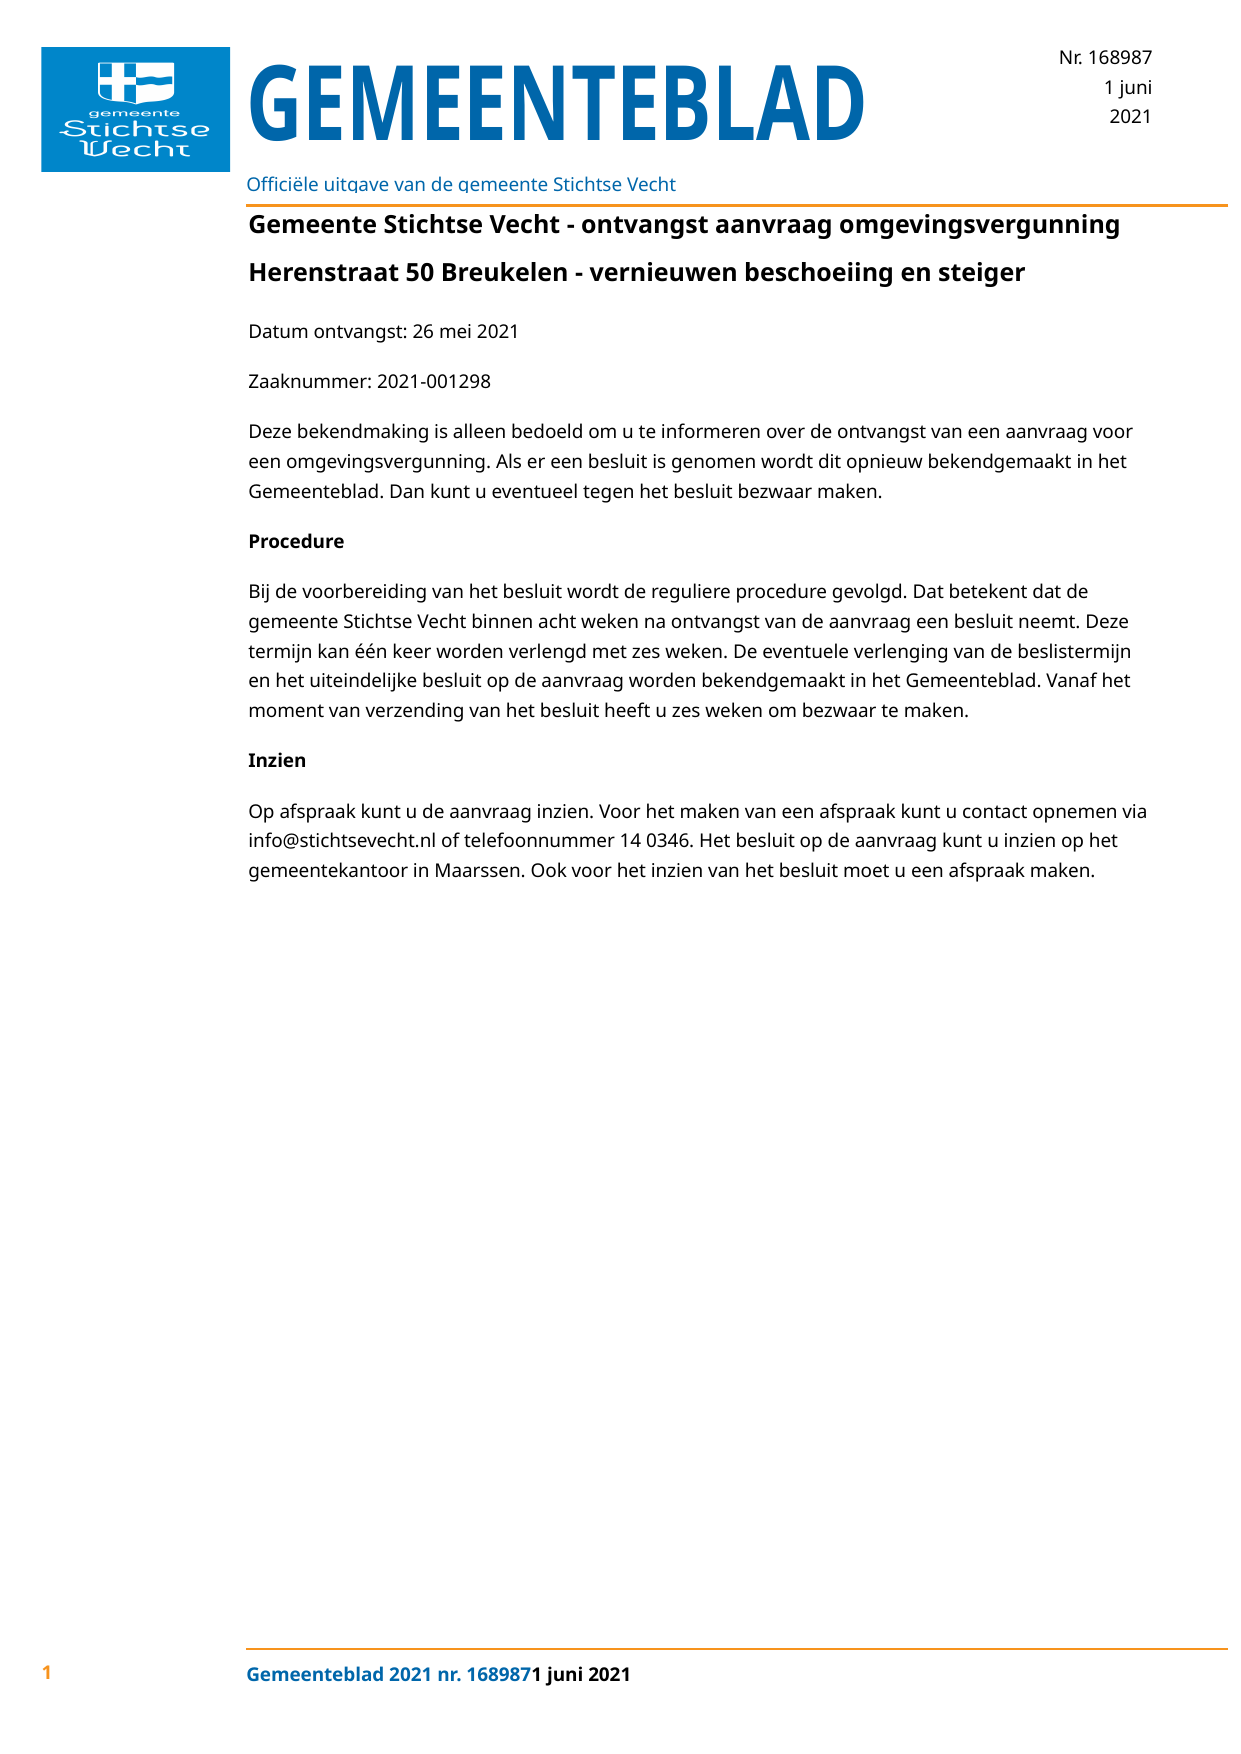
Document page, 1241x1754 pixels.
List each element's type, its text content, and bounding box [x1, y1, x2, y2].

text Inzien [248, 747, 1152, 773]
picture [99, 63, 135, 101]
text Procedure [248, 528, 1152, 554]
text Deze bekendmaking is alleen bedoeld om u te informeren over de ontvangst van een aanvraag voor een omgevingsvergunning. Als er een besluit is genomen wordt dit opnieuw bekendgemaakt in het Gemeenteblad. Dan kunt u eventueel tegen het besluit bezwaar maken. [248, 419, 1152, 504]
text Op afspraak kunt u de aanvraag inzien. Voor het maken van een afspraak kunt u contact opnemen via info@stichtsevecht.nl of telefoonnummer 14 0346. Het besluit op de aanvraag kunt u inzien op het gemeentekantoor in Maarssen. Ook voor het inzien van het besluit moet u een afspraak maken. [248, 798, 1152, 883]
text Bij de voorbereiding van het besluit wordt de reguliere procedure gevolgd. Dat betekent dat de gemeente Stichtse Vecht binnen acht weken na ontvangst van de aanvraag een besluit neemt. Deze termijn kan één keer worden verlengd met zes weken. De eventuele verlenging van de beslistermijn en het uiteindelijke besluit op de aanvraag worden bekendgemaakt in het Gemeenteblad. Vanaf het moment van verzending van het besluit heeft u zes weken om bezwaar te maken. [248, 579, 1152, 723]
text Datum ontvangst: 26 mei 2021 [248, 318, 1152, 344]
text Zaaknummer: 2021-001298 [248, 368, 1152, 394]
text Gemeente Stichtse Vecht - ontvangst aanvraag omgevingsvergunning Herenstraat 50 Breukelen - vernieuwen beschoeiing en steiger [248, 207, 1152, 288]
picture [137, 63, 174, 103]
